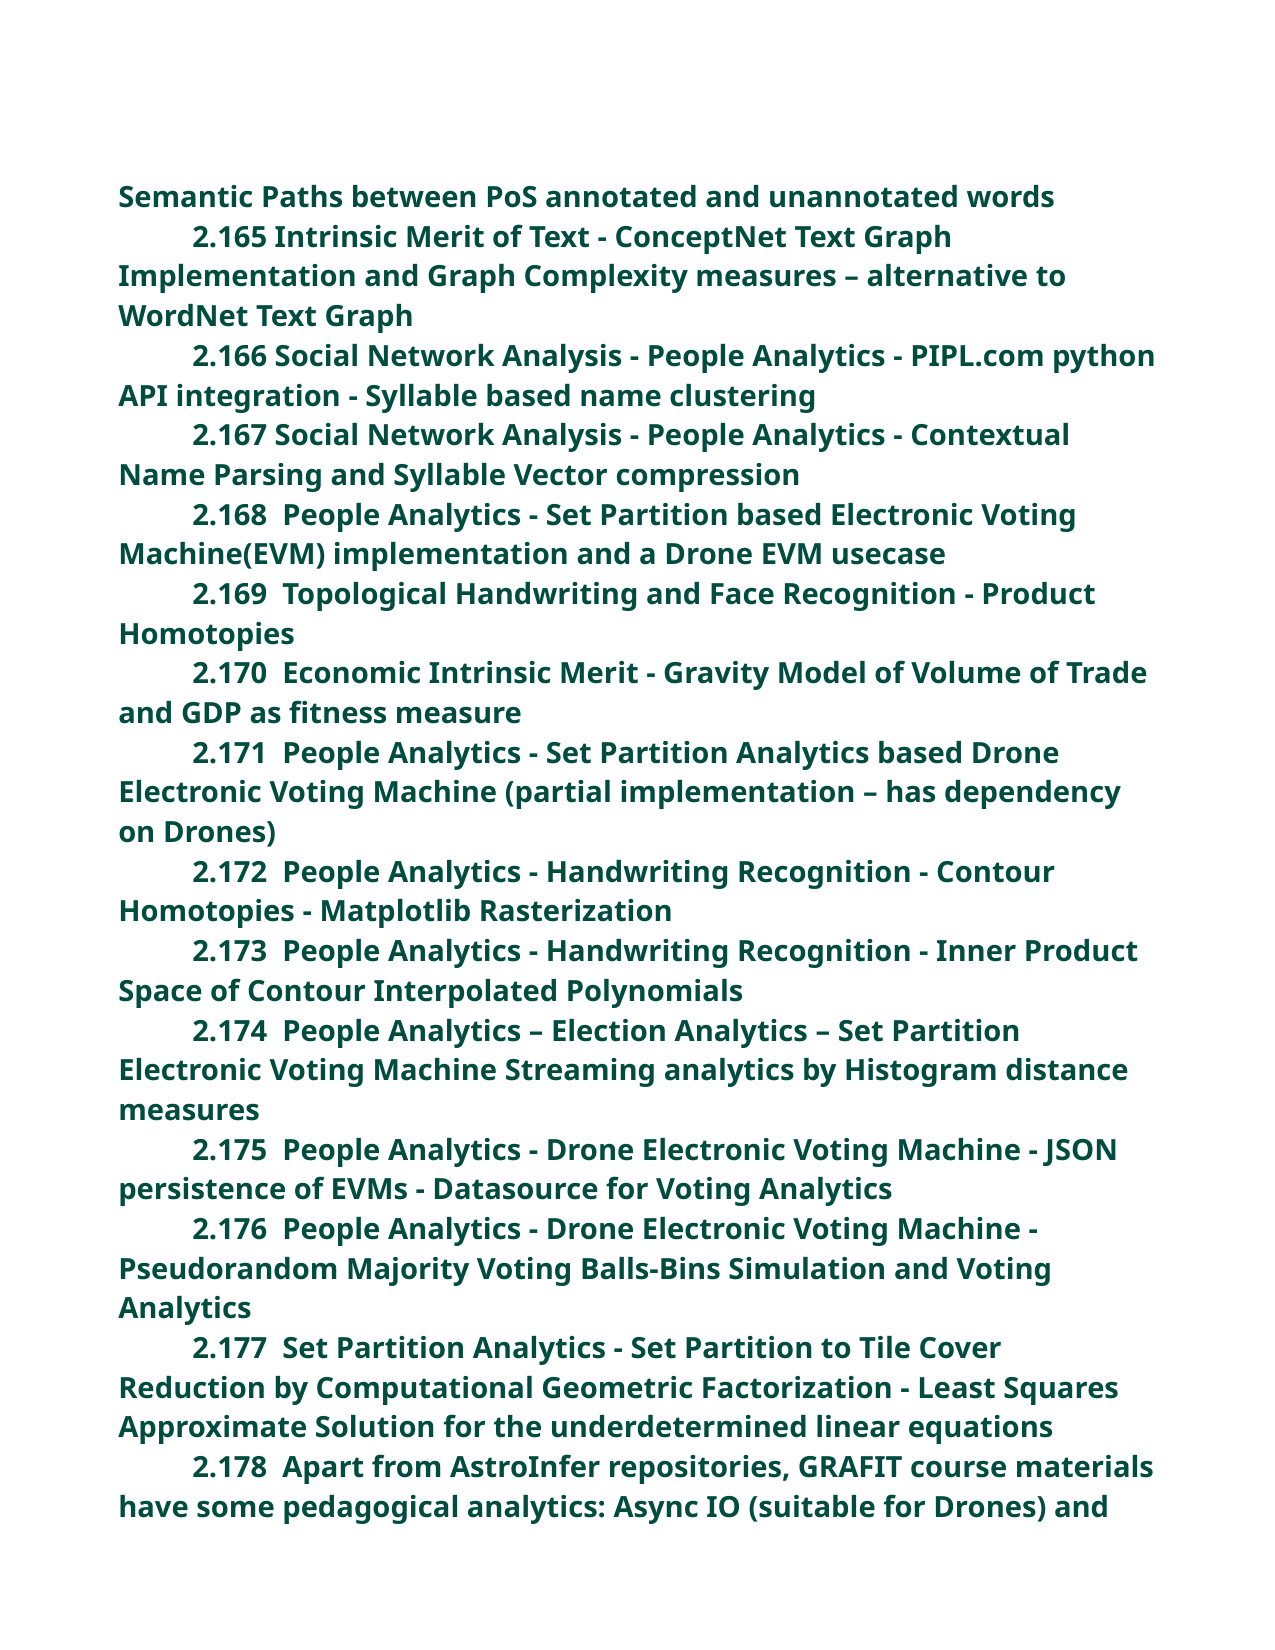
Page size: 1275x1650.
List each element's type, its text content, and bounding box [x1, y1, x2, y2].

text 2.176 People Analytics - Drone Electronic Voting Machine - Pseudorandom Majority Voting Balls-Bins Simulation and Voting Analytics [118, 1208, 1157, 1327]
text 2.170 Economic Intrinsic Merit - Gravity Model of Volume of Trade and GDP as fitness measure [118, 653, 1157, 732]
text 2.165 Intrinsic Merit of Text - ConceptNet Text Graph Implementation and Graph Complexity measures – alternative to WordNet Text Graph [118, 216, 1157, 335]
text 2.177 Set Partition Analytics - Set Partition to Tile Cover Reduction by Computational Geometric Factorization - Least Squares Approximate Solution for the underdetermined linear equations [118, 1327, 1157, 1446]
text 2.166 Social Network Analysis - People Analytics - PIPL.com python API integration - Syllable based name clustering [118, 335, 1157, 414]
text 2.171 People Analytics - Set Partition Analytics based Drone Electronic Voting Machine (partial implementation – has dependency on Drones) [118, 732, 1157, 851]
text 2.167 Social Network Analysis - People Analytics - Contextual Name Parsing and Syllable Vector compression [118, 414, 1157, 494]
text 2.173 People Analytics - Handwriting Recognition - Inner Product Space of Contour Interpolated Polynomials [118, 930, 1157, 1010]
text 2.172 People Analytics - Handwriting Recognition - Contour Homotopies - Matplotlib Rasterization [118, 851, 1157, 930]
text 2.178 Apart from AstroInfer repositories, GRAFIT course materials have some pedagogical analytics: Async IO (suitable for Drones) and [118, 1446, 1157, 1526]
text 2.174 People Analytics – Election Analytics – Set Partition Electronic Voting Machine Streaming analytics by Histogram distance measures [118, 1010, 1157, 1129]
text Semantic Paths between PoS annotated and unannotated words [118, 176, 1157, 216]
text 2.175 People Analytics - Drone Electronic Voting Machine - JSON persistence of EVMs - Datasource for Voting Analytics [118, 1129, 1157, 1208]
text 2.168 People Analytics - Set Partition based Electronic Voting Machine(EVM) implementation and a Drone EVM usecase [118, 494, 1157, 573]
text 2.169 Topological Handwriting and Face Recognition - Product Homotopies [118, 573, 1157, 653]
